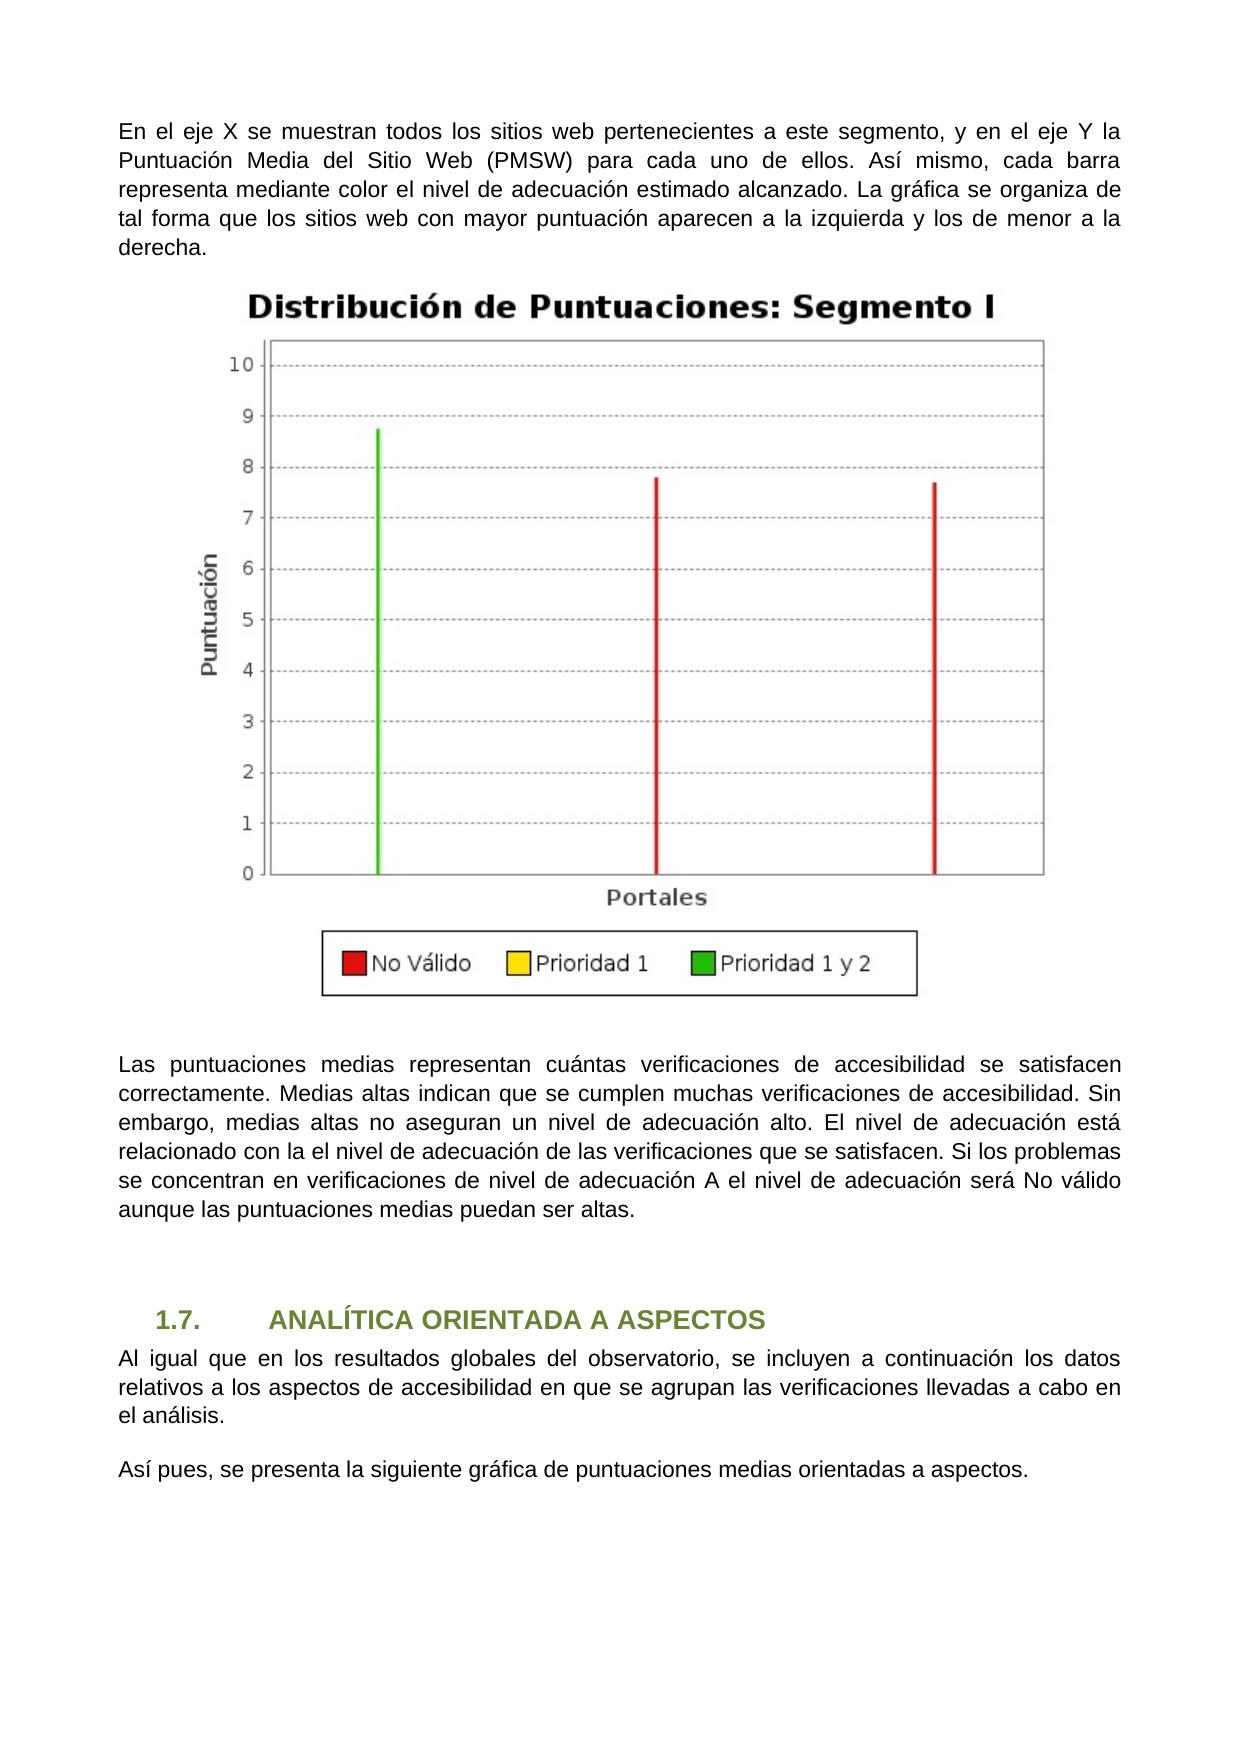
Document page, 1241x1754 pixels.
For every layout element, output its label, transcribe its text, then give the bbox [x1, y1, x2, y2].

text Así pues, se presenta la siguiente gráfica de puntuaciones medias orientadas a aspectos. [118, 1456, 1122, 1483]
picture [178, 287, 1062, 998]
subtitle Analítica orientada a aspectos [148, 1304, 1122, 1335]
text En el eje X se muestran todos los sitios web pertenecientes a este segmento, y en el eje Y la Puntuación Media del Sitio Web (PMSW) para cada uno de ellos. Así mismo, cada barra representa mediante color el nivel de adecuación estimado alcanzado. La gráfica se organiza de tal forma que los sitios web con mayor puntuación aparecen a la izquierda y los de menor a la derecha. [118, 118, 1122, 260]
text Las puntuaciones medias representan cuántas verificaciones de accesibilidad se satisfacen correctamente. Medias altas indican que se cumplen muchas verificaciones de accesibilidad. Sin embargo, medias altas no aseguran un nivel de adecuación alto. El nivel de adecuación está relacionado con la el nivel de adecuación de las verificaciones que se satisfacen. Si los problemas se concentran en verificaciones de nivel de adecuación A el nivel de adecuación será No válido aunque las puntuaciones medias puedan ser altas. [118, 1051, 1122, 1222]
text Al igual que en los resultados globales del observatorio, se incluyen a continuación los datos relativos a los aspectos de accesibilidad en que se agrupan las verificaciones llevadas a cabo en el análisis. [118, 1344, 1122, 1429]
